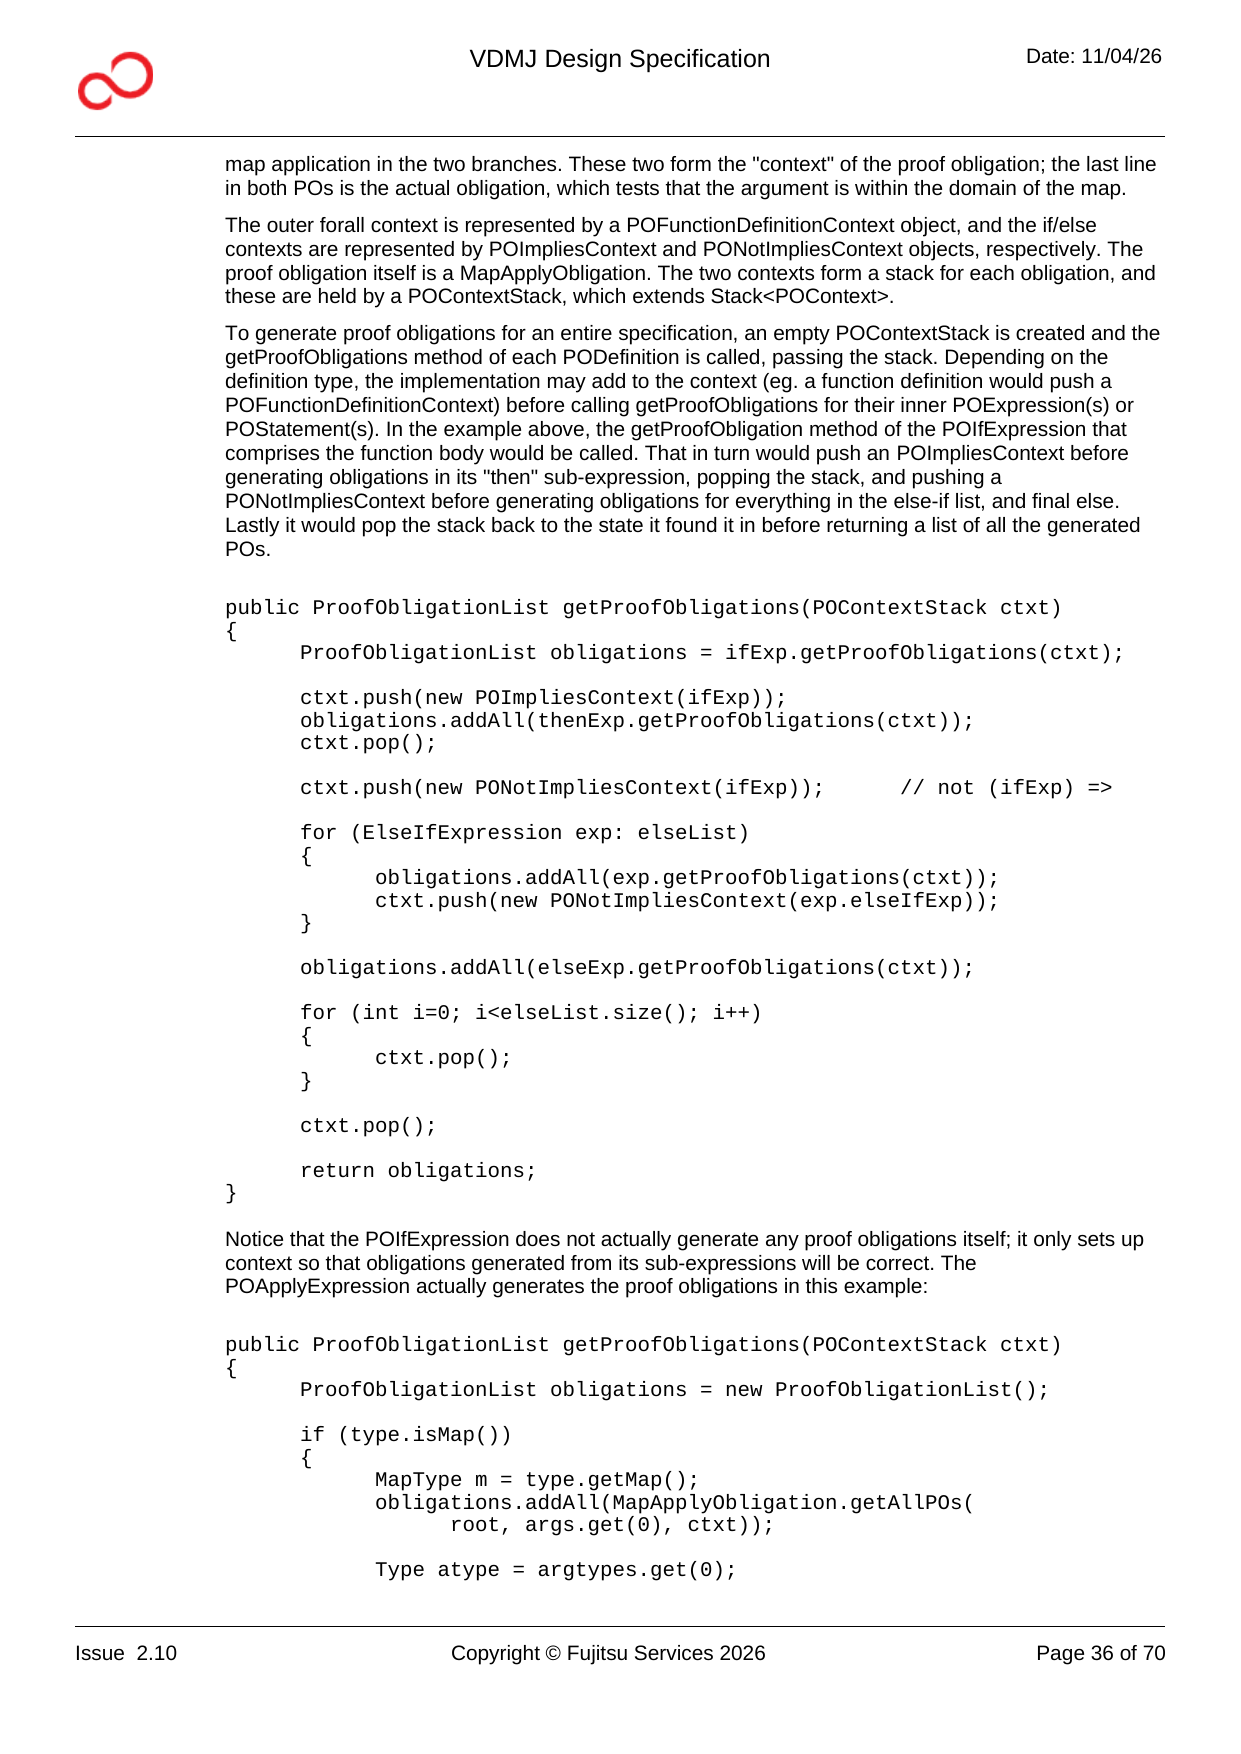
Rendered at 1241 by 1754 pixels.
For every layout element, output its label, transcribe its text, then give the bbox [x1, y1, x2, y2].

text ctxt.push(new PONotImpliesContext(exp.elseIfExp)); [225, 889, 1165, 912]
text for (int i=0; i<elseList.size(); i++) [225, 1002, 1165, 1024]
text obligations.addAll(MapApplyObligation.getAllPOs( [225, 1491, 1165, 1514]
text map application in the two branches. These two form the "context" of the proof obligation; the last line in both POs is the actual obligation, which tests that the argument is within the domain of the map. [225, 152, 1165, 200]
text for (ElseIfExpression exp: elseList) [225, 822, 1165, 844]
text ProofObligationList obligations = ifExp.getProofObligations(ctxt); [225, 642, 1165, 664]
text root, args.get(0), ctxt)); [225, 1514, 1165, 1536]
text obligations.addAll(elseExp.getProofObligations(ctxt)); [225, 957, 1165, 979]
text } [225, 1069, 1165, 1092]
text ctxt.push(new PONotImpliesContext(ifExp)); // not (ifExp) => [225, 777, 1165, 799]
text MapType m = type.getMap(); [225, 1469, 1165, 1491]
text ctxt.push(new POImpliesContext(ifExp)); [225, 687, 1165, 709]
text { [225, 619, 1165, 642]
text obligations.addAll(exp.getProofObligations(ctxt)); [225, 867, 1165, 889]
text } [225, 912, 1165, 934]
text return obligations; [225, 1159, 1165, 1182]
text ctxt.pop(); [225, 1114, 1165, 1137]
text { [225, 1356, 1165, 1379]
text ctxt.pop(); [225, 1047, 1165, 1069]
text { [225, 1024, 1165, 1047]
text Notice that the POIfExpression does not actually generate any proof obligations itself; it only sets up context so that obligations generated from its sub-expressions will be correct. The POApplyExpression actually generates the proof obligations in this example: [225, 1227, 1165, 1299]
text obligations.addAll(thenExp.getProofObligations(ctxt)); [225, 709, 1165, 732]
text The outer forall context is represented by a POFunctionDefinitionContext object, and the if/else contexts are represented by POImpliesContext and PONotImpliesContext objects, respectively. The proof obligation itself is a MapApplyObligation. The two contexts form a stack for each obligation, and these are held by a POContextStack, which extends Stack<POContext>. [225, 213, 1165, 309]
text public ProofObligationList getProofObligations(POContextStack ctxt) [225, 597, 1165, 619]
picture [78, 44, 153, 120]
text { [225, 1446, 1165, 1469]
text ctxt.pop(); [225, 732, 1165, 754]
text ProofObligationList obligations = new ProofObligationList(); [225, 1379, 1165, 1401]
text } [225, 1182, 1165, 1204]
text { [225, 844, 1165, 867]
text if (type.isMap()) [225, 1424, 1165, 1446]
text Type atype = argtypes.get(0); [225, 1559, 1165, 1581]
text To generate proof obligations for an entire specification, an empty POContextStack is created and the getProofObligations method of each PODefinition is called, passing the stack. Depending on the definition type, the implementation may add to the context (eg. a function definition would push a POFunctionDefinitionContext) before calling getProofObligations for their inner POExpression(s) or POStatement(s). In the example above, the getProofObligation method of the POIfExpression that comprises the function body would be called. That in turn would push an POImpliesContext before generating obligations in its "then" sub-expression, popping the stack, and pushing a PONotImpliesContext before generating obligations for everything in the else-if list, and final else. Lastly it would pop the stack back to the state it found it in before returning a list of all the generated POs. [225, 321, 1165, 561]
text public ProofObligationList getProofObligations(POContextStack ctxt) [225, 1334, 1165, 1356]
